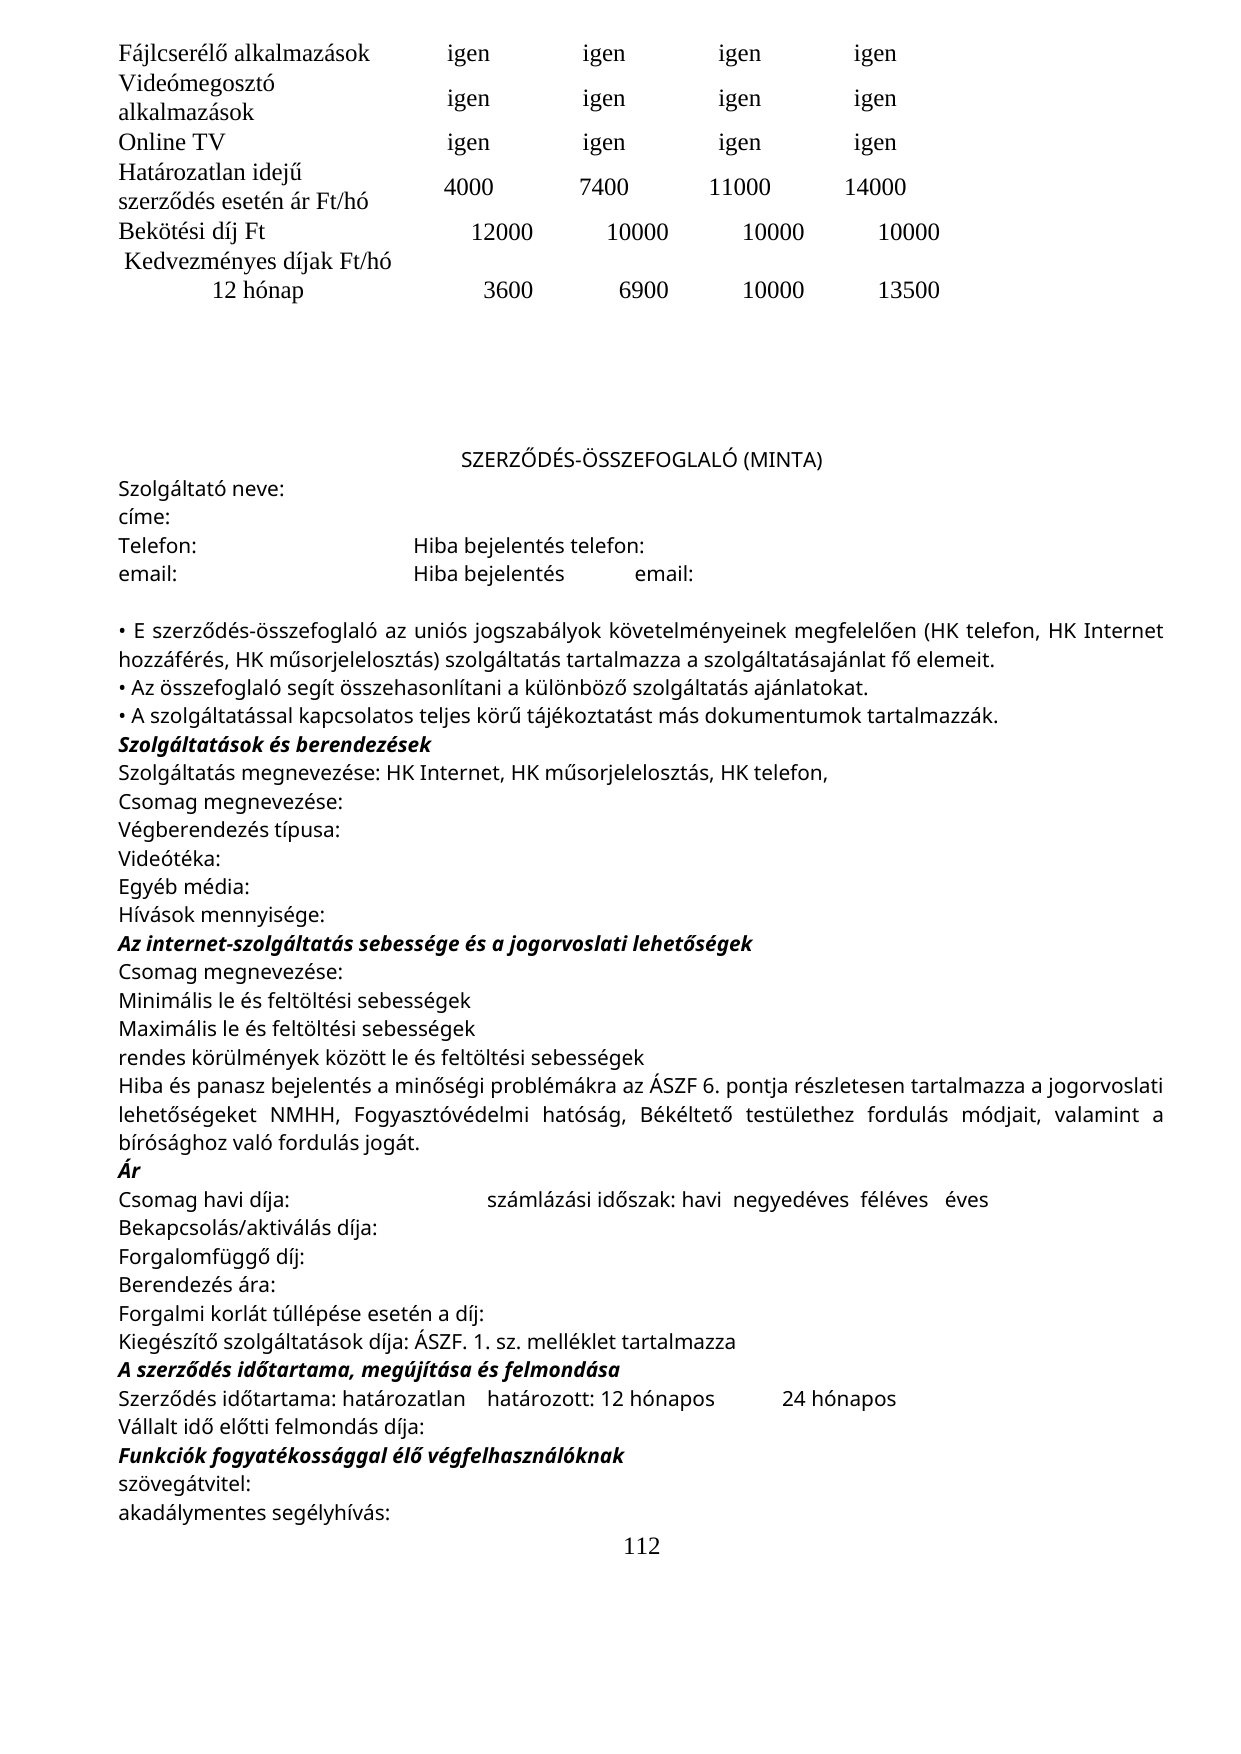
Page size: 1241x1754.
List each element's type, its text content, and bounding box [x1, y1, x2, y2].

text Szolgáltatás megnevezése: HK Internet, HK műsorjelelosztás, HK telefon, [118, 758, 1165, 787]
text Forgalomfüggő díj: [118, 1242, 1165, 1270]
table_cell Bekötési díj Ft [115, 215, 401, 246]
text • A szolgáltatással kapcsolatos teljes körű tájékoztatást más dokumentumok tartalmazzák. [118, 702, 1165, 730]
table_cell igen [672, 126, 807, 157]
table_cell 11000 [672, 157, 807, 215]
text Vállalt idő előtti felmondás díja: [118, 1412, 1165, 1441]
text Ár [118, 1157, 1165, 1185]
table_cell igen [672, 69, 807, 126]
table_cell igen [536, 69, 672, 126]
text címe: [118, 502, 1165, 531]
table_cell Kedvezményes díjak Ft/hó 12 hónap [115, 246, 401, 303]
text rendes körülmények között le és feltöltési sebességek [118, 1043, 1165, 1071]
text • E szerződés-összefoglaló az uniós jogszabályok követelményeinek megfelelően (HK telefon, HK Internet hozzáférés, HK műsorjelelosztás) szolgáltatás tartalmazza a szolgáltatásajánlat fő elemeit. [118, 616, 1165, 673]
text Csomag havi díja: számlázási időszak: havi negyedéves féléves éves [118, 1185, 1165, 1213]
text Végberendezés típusa: [118, 815, 1165, 844]
text Szolgáltatások és berendezések [118, 730, 1165, 758]
table_cell 14000 [807, 157, 943, 215]
text Egyéb média: [118, 872, 1165, 901]
text Funkciók fogyatékossággal élő végfelhasználóknak [118, 1441, 1165, 1469]
table_cell 3600 [401, 246, 536, 303]
table_cell 6900 [536, 246, 672, 303]
text Forgalmi korlát túllépése esetén a díj: [118, 1299, 1165, 1327]
table_cell igen [672, 37, 807, 68]
table_cell igen [807, 69, 943, 126]
table_cell Határozatlan idejű szerződés esetén ár Ft/hó [115, 157, 401, 215]
text szövegátvitel: [118, 1469, 1165, 1498]
text Telefon: Hiba bejelentés telefon: [118, 531, 1165, 559]
text Berendezés ára: [118, 1270, 1165, 1299]
table_cell 10000 [672, 215, 807, 246]
table_cell igen [807, 126, 943, 157]
table_cell 7400 [536, 157, 672, 215]
text Csomag megnevezése: [118, 787, 1165, 815]
text Hívások mennyisége: [118, 901, 1165, 929]
text Bekapcsolás/aktiválás díja: [118, 1213, 1165, 1242]
table_cell 12000 [401, 215, 536, 246]
table_cell Videómegosztó alkalmazások [115, 69, 401, 126]
text email: Hiba bejelentés email: [118, 559, 1165, 588]
table_cell igen [536, 37, 672, 68]
table_cell 4000 [401, 157, 536, 215]
text Maximális le és feltöltési sebességek [118, 1014, 1165, 1043]
table_cell igen [401, 126, 536, 157]
table_cell Online TV [115, 126, 401, 157]
text akadálymentes segélyhívás: [118, 1498, 1165, 1526]
text Minimális le és feltöltési sebességek [118, 986, 1165, 1014]
text Csomag megnevezése: [118, 957, 1165, 986]
table_cell igen [401, 37, 536, 68]
table_cell 10000 [807, 215, 943, 246]
table_cell igen [536, 126, 672, 157]
text Szerződés időtartama: határozatlan határozott: 12 hónapos 24 hónapos [118, 1384, 1165, 1412]
text Hiba és panasz bejelentés a minőségi problémákra az ÁSZF 6. pontja részletesen tartalmazza a jogorvoslati lehetőségeket NMHH, Fogyasztóvédelmi hatóság, Békéltető testülethez fordulás módjait, valamint a bírósághoz való fordulás jogát. [118, 1071, 1165, 1157]
text Az internet-szolgáltatás sebessége és a jogorvoslati lehetőségek [118, 929, 1165, 957]
table_cell Fájlcserélő alkalmazások [115, 37, 401, 68]
text SZERZŐDÉS-ÖSSZEFOGLALÓ (MINTA) [118, 446, 1165, 474]
text Videótéka: [118, 844, 1165, 872]
table_cell 10000 [672, 246, 807, 303]
text Szolgáltató neve: [118, 474, 1165, 502]
table_cell igen [401, 69, 536, 126]
text • Az összefoglaló segít összehasonlítani a különböző szolgáltatás ajánlatokat. [118, 673, 1165, 702]
table_cell igen [807, 37, 943, 68]
table_cell 13500 [807, 246, 943, 303]
text A szerződés időtartama, megújítása és felmondása [118, 1356, 1165, 1384]
table_cell 10000 [536, 215, 672, 246]
text Kiegészítő szolgáltatások díja: ÁSZF. 1. sz. melléklet tartalmazza [118, 1327, 1165, 1356]
